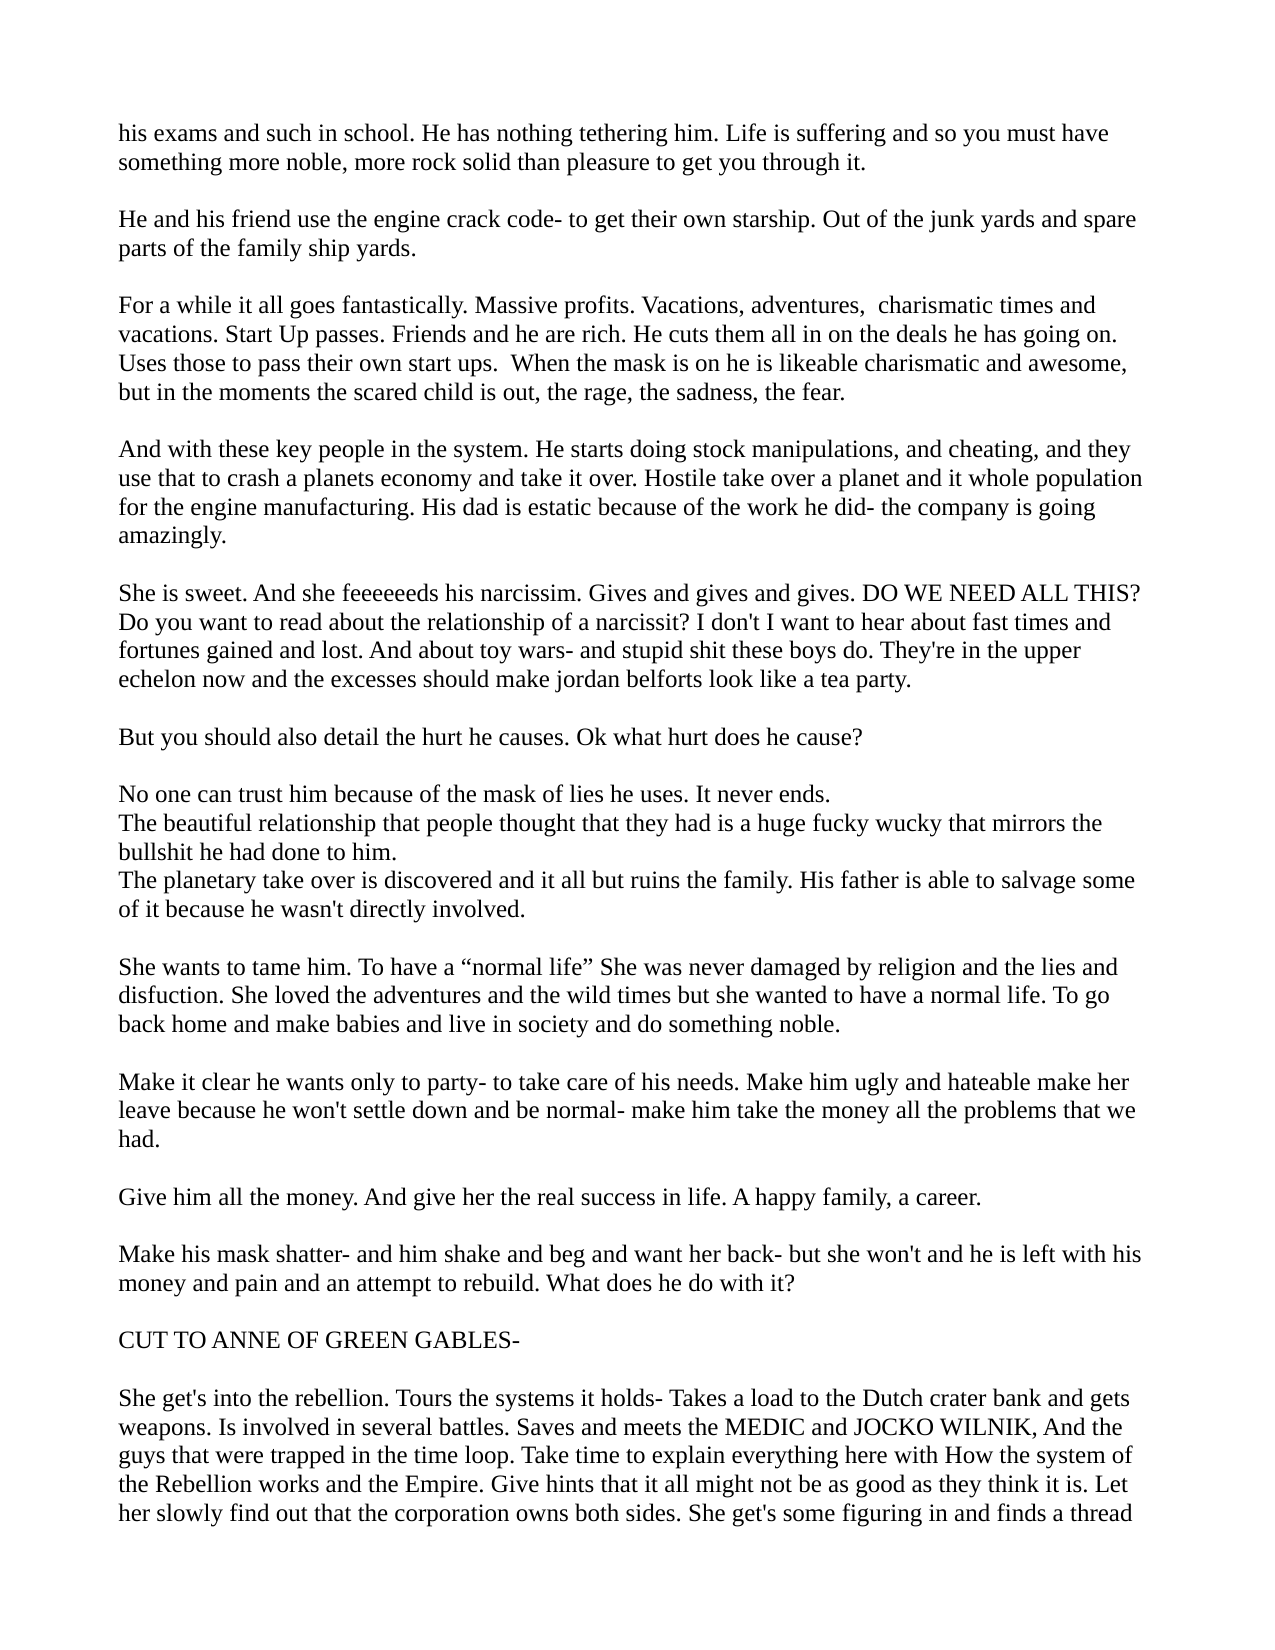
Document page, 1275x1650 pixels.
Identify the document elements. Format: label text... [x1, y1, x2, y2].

text The planetary take over is discovered and it all but ruins the family. His father is able to salvage some of it because he wasn't directly involved. [118, 866, 1157, 923]
text She wants to tame him. To have a “normal life” She was never damaged by religion and the lies and disfuction. She loved the adventures and the wild times but she wanted to have a normal life. To go back home and make babies and live in society and do something noble. Make it clear he wants only to party- to take care of his needs. Make him ugly and hateable make her leave because he won't settle down and be normal- make him take the money all the problems that we had. Give him all the money. And give her the real success in life. A happy family, a career. Make his mask shatter- and him shake and beg and want her back- but she won't and he is left with his money and pain and an attempt to rebuild. What does he do with it? CUT TO ANNE OF GREEN GABLES- She get's into the rebellion. Tours the systems it holds- Takes a load to the Dutch crater bank and gets weapons. Is involved in several battles. Saves and meets the MEDIC and JOCKO WILNIK, And the guys that were trapped in the time loop. Take time to explain everything here with How the system of the Rebellion works and the Empire. Give hints that it all might not be as good as they think it is. Let her slowly find out that the corporation owns both sides. She get's some figuring in and finds a thread [118, 952, 1157, 1527]
text The beautiful relationship that people thought that they had is a huge fucky wucky that mirrors the bullshit he had done to him. [118, 808, 1157, 866]
text She is sweet. And she feeeeeeds his narcissim. Gives and gives and gives. DO WE NEED ALL THIS? Do you want to read about the relationship of a narcissit? I don't I want to hear about fast times and fortunes gained and lost. And about toy wars- and stupid shit these boys do. They're in the upper echelon now and the excesses should make jordan belforts look like a tea party. [118, 578, 1157, 693]
text And with these key people in the system. He starts doing stock manipulations, and cheating, and they use that to crash a planets economy and take it over. Hostile take over a planet and it whole population for the engine manufacturing. His dad is estatic because of the work he did- the company is going amazingly. [118, 434, 1157, 549]
text For a while it all goes fantastically. Massive profits. Vacations, adventures, charismatic times and vacations. Start Up passes. Friends and he are rich. He cuts them all in on the deals he has going on. Uses those to pass their own start ups. When the mask is on he is likeable charismatic and awesome, but in the moments the scared child is out, the rage, the sadness, the fear. [118, 291, 1157, 406]
text his exams and such in school. He has nothing tethering him. Life is suffering and so you must have something more noble, more rock solid than pleasure to get you through it. [118, 118, 1157, 204]
text He and his friend use the engine crack code- to get their own starship. Out of the junk yards and spare parts of the family ship yards. [118, 204, 1157, 262]
text But you should also detail the hurt he causes. Ok what hurt does he cause? No one can trust him because of the mask of lies he uses. It never ends. [118, 693, 1157, 808]
